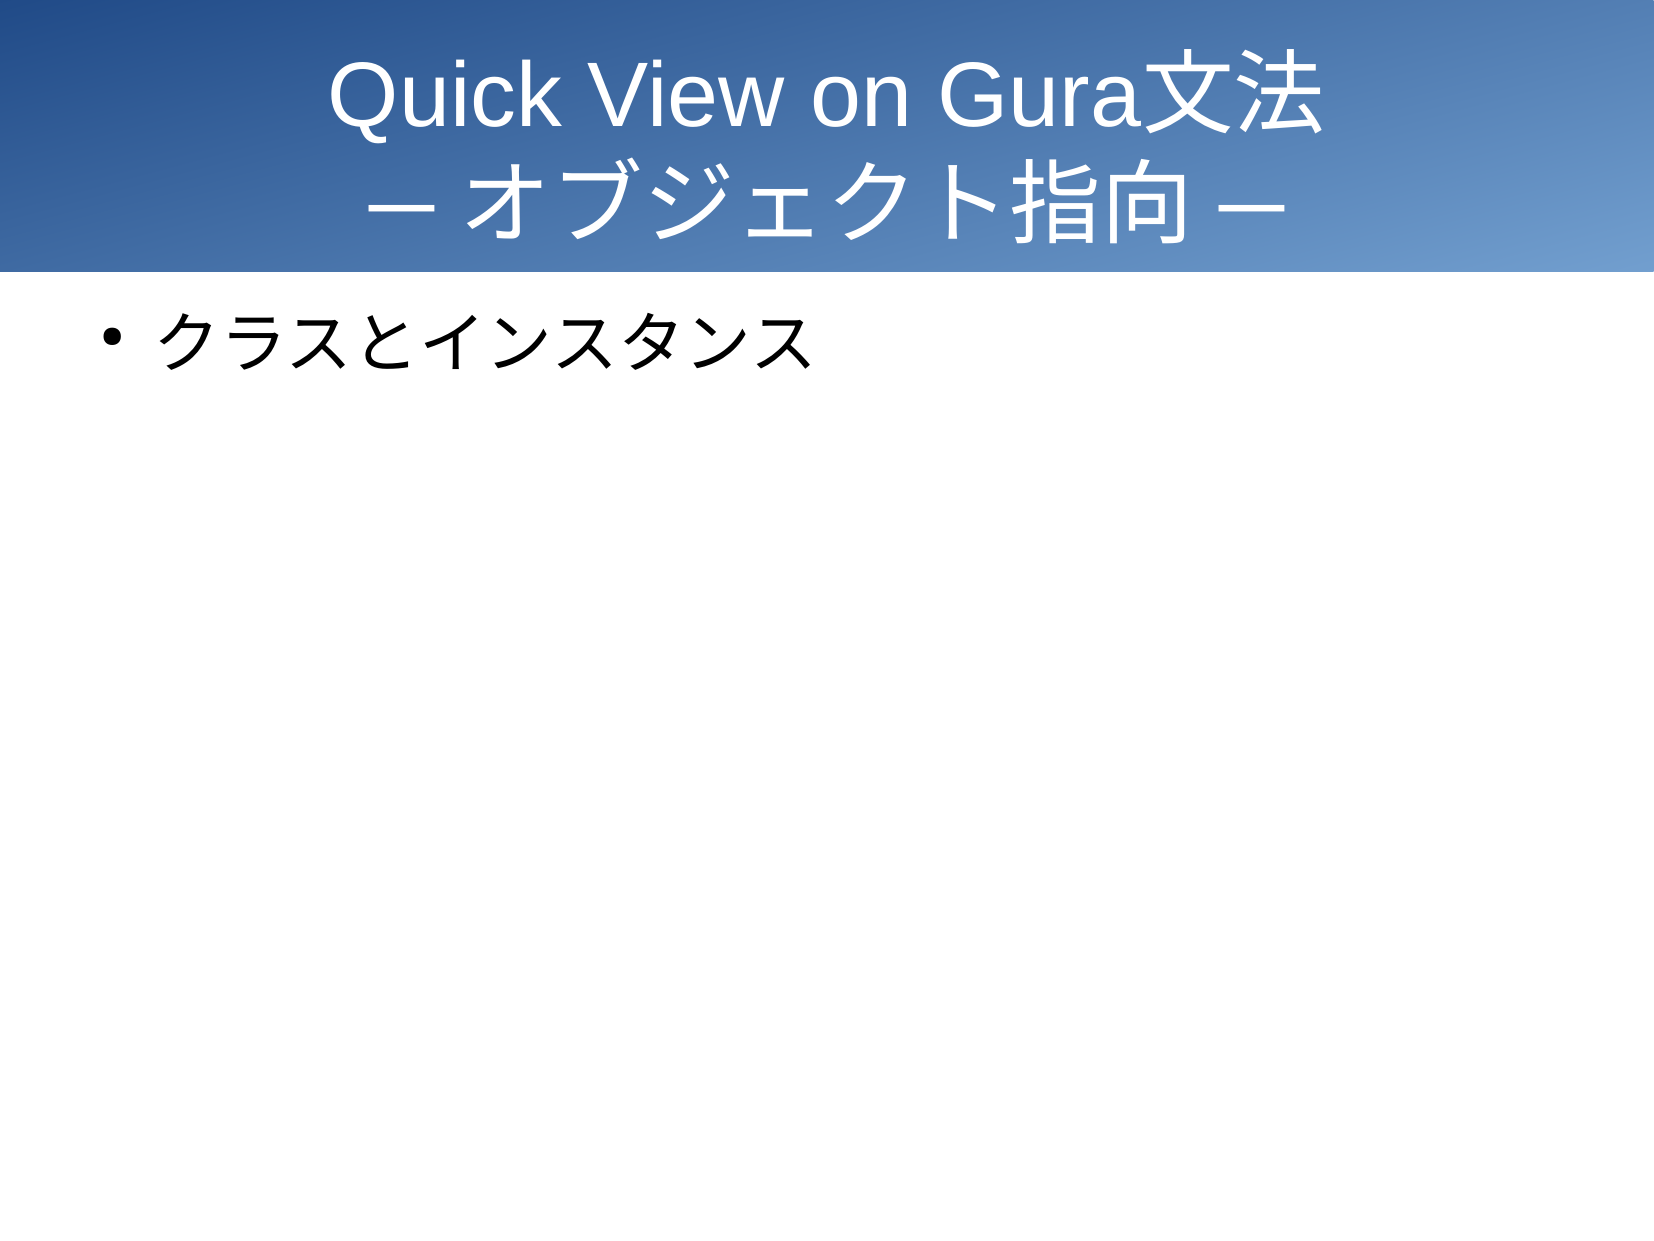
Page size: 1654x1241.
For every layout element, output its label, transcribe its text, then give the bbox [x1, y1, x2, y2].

list クラスとインスタンス [82, 290, 1571, 1010]
title Quick View on Gura文法 ─ オブジェクト指向 ─ [82, 35, 1571, 241]
